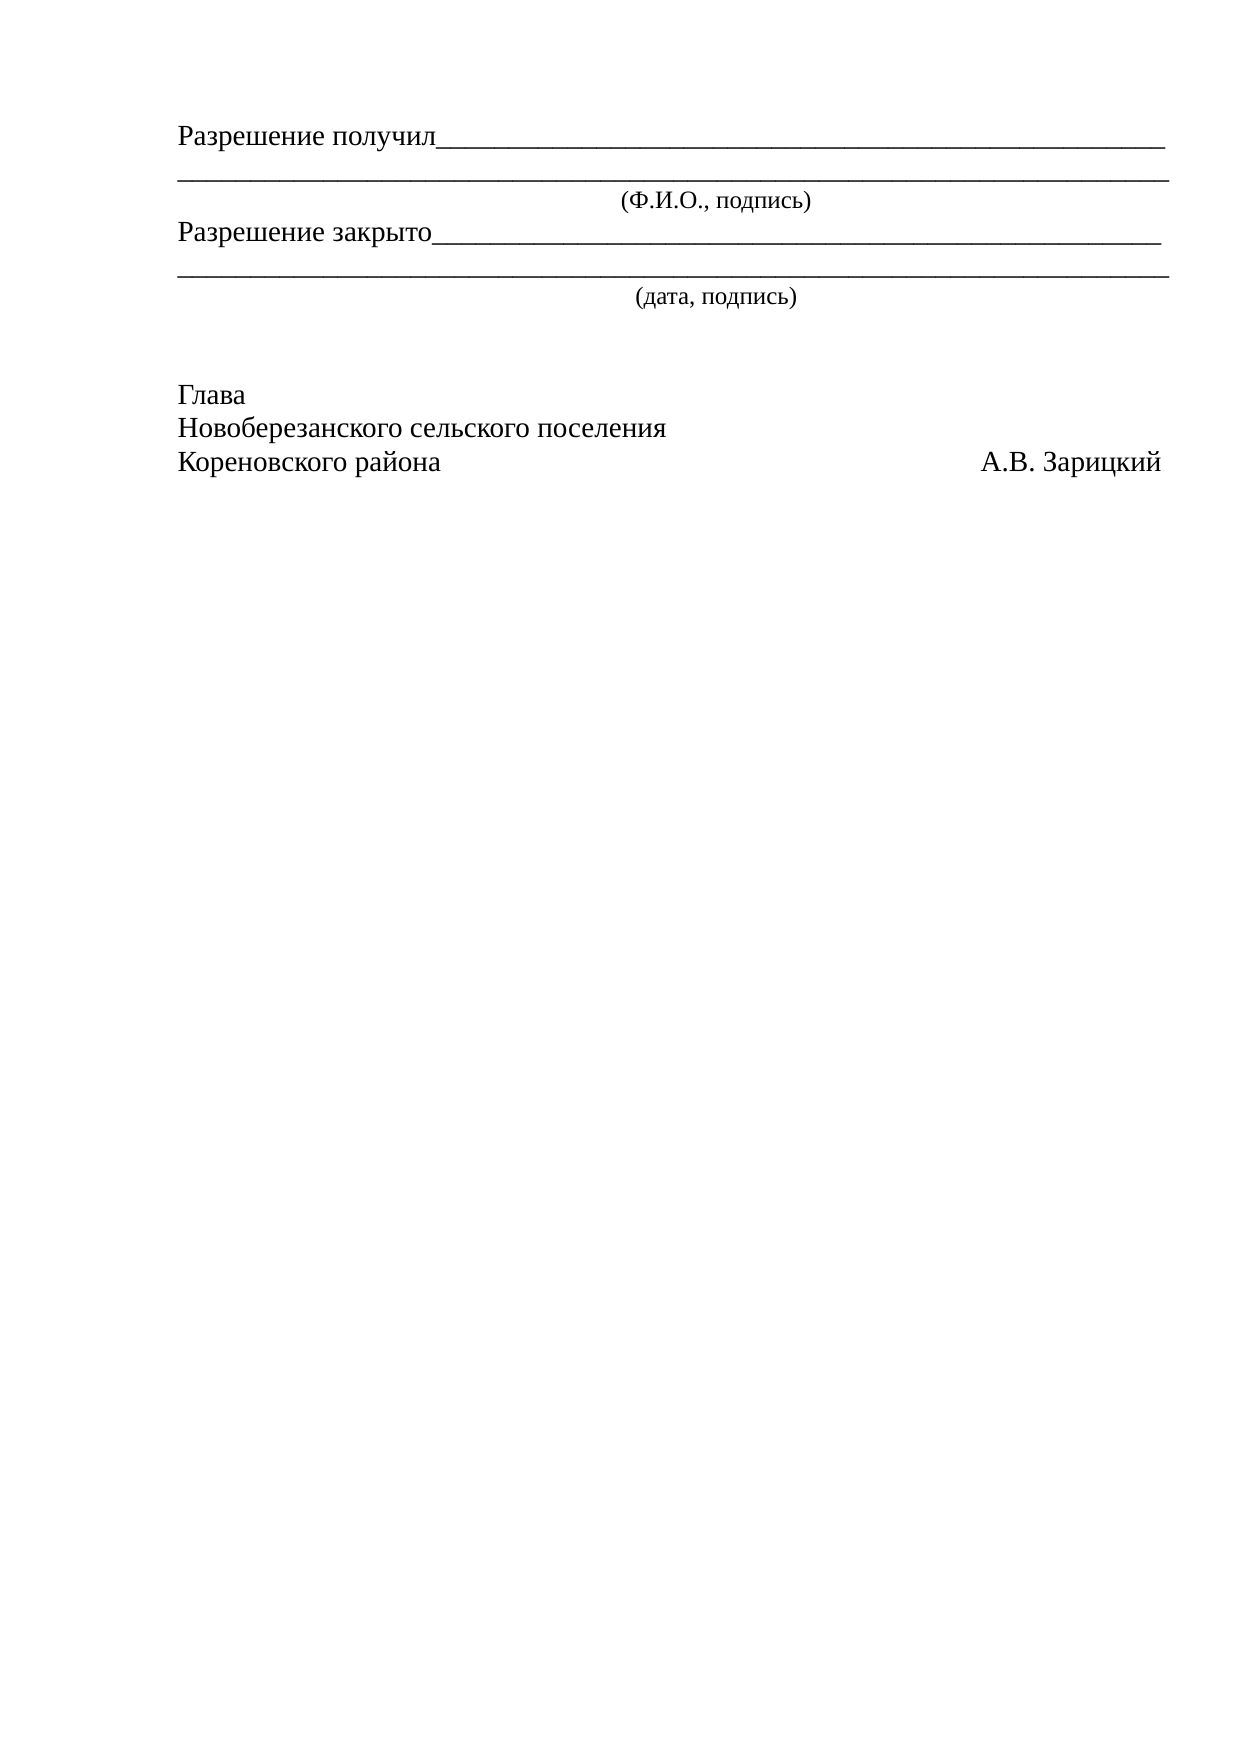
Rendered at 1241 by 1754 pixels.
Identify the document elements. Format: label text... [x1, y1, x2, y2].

text Новоберезанского сельского поселения [177, 410, 1181, 444]
text Разрешение получил__________________________________________________ [177, 118, 1181, 152]
text ____________________________________________________________________ [177, 152, 1181, 185]
text Глава [177, 377, 1181, 410]
text Разрешение закрыто__________________________________________________ [177, 214, 1181, 247]
text (Ф.И.О., подпись) [177, 185, 1181, 214]
text (дата, подпись) [177, 281, 1181, 310]
text Кореновского района А.В. Зарицкий [177, 444, 1181, 477]
table_header [166, 1484, 679, 1618]
text ____________________________________________________________________ [177, 247, 1181, 281]
table_header [679, 1484, 1192, 1618]
